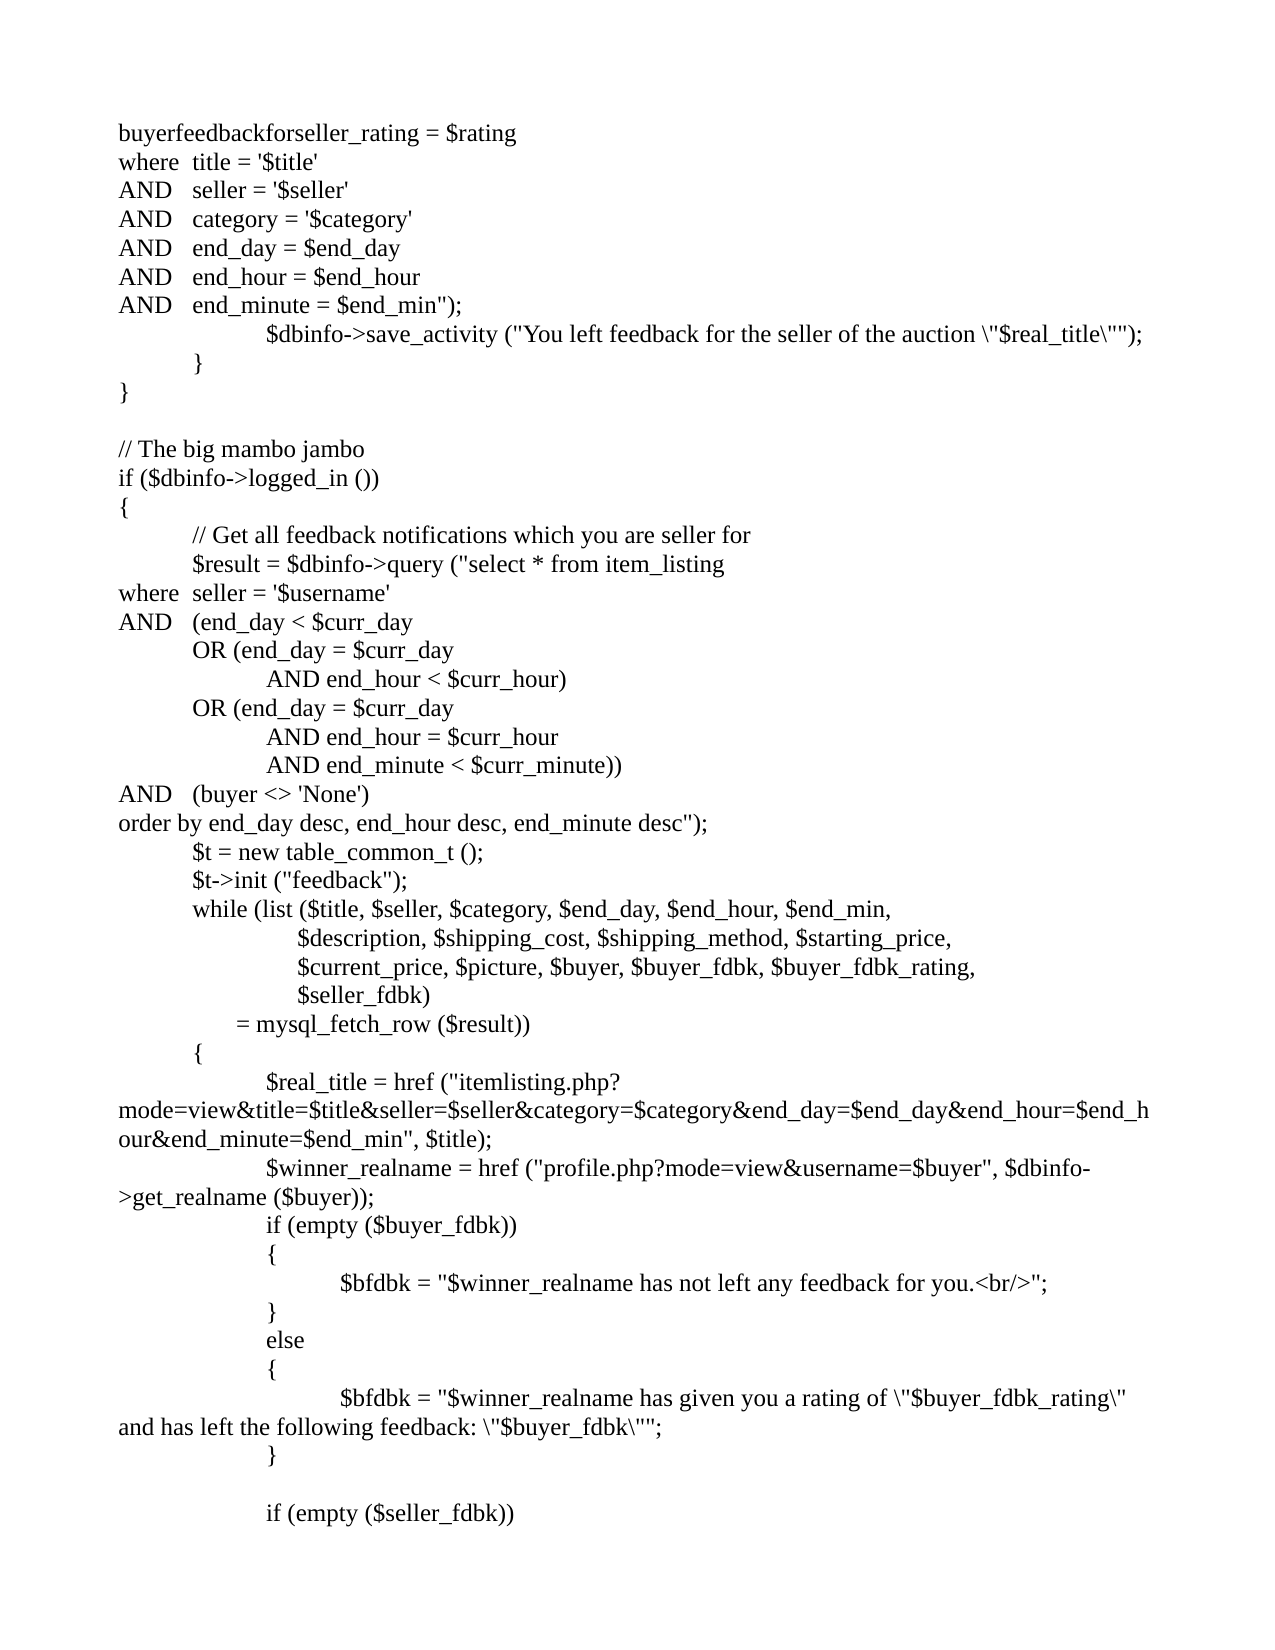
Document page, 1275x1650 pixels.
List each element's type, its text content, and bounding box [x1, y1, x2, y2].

text } [118, 348, 1157, 377]
text $t->init ("feedback"); [118, 866, 1157, 894]
text } [118, 1297, 1157, 1326]
text AND end_hour = $end_hour [118, 262, 1157, 291]
text AND end_minute = $end_min"); [118, 291, 1157, 319]
text // The big mambo jambo [118, 434, 1157, 463]
text OR (end_day = $curr_day [118, 636, 1157, 664]
text if (empty ($seller_fdbk)) [118, 1498, 1157, 1527]
text { [118, 1038, 1157, 1067]
text order by end_day desc, end_hour desc, end_minute desc"); [118, 808, 1157, 837]
text buyerfeedbackforseller_rating = $rating [118, 118, 1157, 147]
text { [118, 1239, 1157, 1268]
text where title = '$title' [118, 147, 1157, 176]
text AND seller = '$seller' [118, 176, 1157, 204]
text $seller_fdbk) [118, 981, 1157, 1009]
text $real_title = href ("itemlisting.php?mode=view&title=$title&seller=$seller&category=$category&end_day=$end_day&end_hour=$end_hour&end_minute=$end_min", $title); [118, 1067, 1157, 1153]
text $bfdbk = "$winner_realname has given you a rating of \"$buyer_fdbk_rating\" [118, 1383, 1157, 1412]
text AND end_hour = $curr_hour [118, 722, 1157, 751]
text $winner_realname = href ("profile.php?mode=view&username=$buyer", $dbinfo->get_realname ($buyer)); [118, 1153, 1157, 1211]
text AND category = '$category' [118, 204, 1157, 233]
text AND (end_day < $curr_day [118, 607, 1157, 636]
text = mysql_fetch_row ($result)) [118, 1009, 1157, 1038]
text // Get all feedback notifications which you are seller for [118, 521, 1157, 549]
text $dbinfo->save_activity ("You left feedback for the seller of the auction \"$real_title\""); [118, 319, 1157, 348]
text $bfdbk = "$winner_realname has not left any feedback for you.<br/>"; [118, 1268, 1157, 1297]
text { [118, 1354, 1157, 1383]
text $result = $dbinfo->query ("select * from item_listing [118, 549, 1157, 578]
text if ($dbinfo->logged_in ()) [118, 463, 1157, 492]
text where seller = '$username' [118, 578, 1157, 607]
text $description, $shipping_cost, $shipping_method, $starting_price, [118, 923, 1157, 952]
text AND end_day = $end_day [118, 233, 1157, 262]
text if (empty ($buyer_fdbk)) [118, 1211, 1157, 1239]
text AND end_hour < $curr_hour) [118, 664, 1157, 693]
text } [118, 1441, 1157, 1469]
text else [118, 1326, 1157, 1354]
text AND (buyer <> 'None') [118, 779, 1157, 808]
text OR (end_day = $curr_day [118, 693, 1157, 722]
text { [118, 492, 1157, 521]
text $t = new table_common_t (); [118, 837, 1157, 866]
text $current_price, $picture, $buyer, $buyer_fdbk, $buyer_fdbk_rating, [118, 952, 1157, 981]
text } [118, 377, 1157, 406]
text while (list ($title, $seller, $category, $end_day, $end_hour, $end_min, [118, 894, 1157, 923]
text and has left the following feedback: \"$buyer_fdbk\""; [118, 1412, 1157, 1441]
text AND end_minute < $curr_minute)) [118, 751, 1157, 779]
